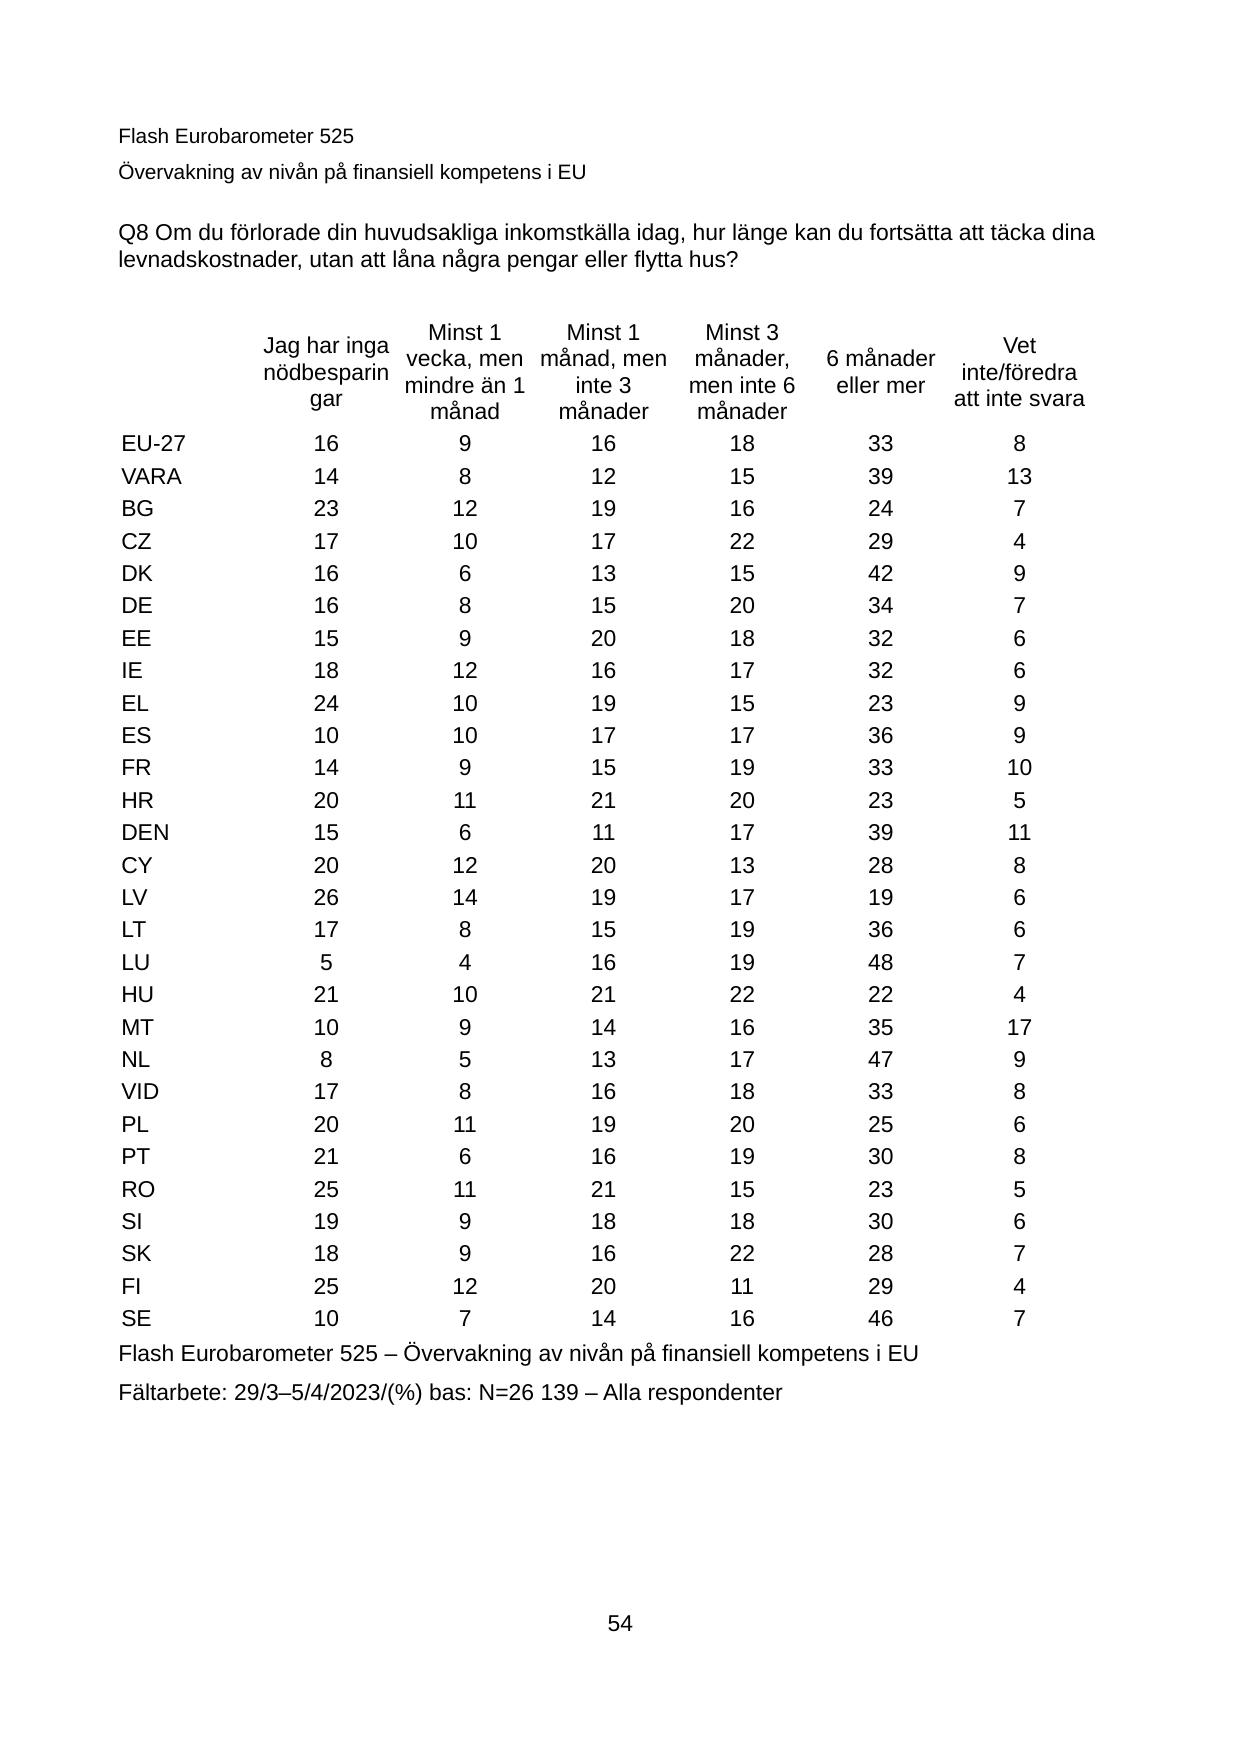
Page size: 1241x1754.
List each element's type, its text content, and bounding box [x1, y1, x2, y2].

table_cell 11 [395, 784, 534, 816]
table_cell 21 [257, 1140, 395, 1172]
table_cell MT [118, 1011, 257, 1043]
table_cell 15 [673, 557, 811, 589]
table_cell 10 [257, 1302, 395, 1334]
table_cell 39 [811, 816, 950, 848]
table_cell 9 [950, 557, 1089, 589]
table_cell EE [118, 622, 257, 654]
table_cell SK [118, 1237, 257, 1270]
table_cell 18 [534, 1205, 673, 1237]
table_cell 16 [673, 492, 811, 524]
table_cell 16 [534, 428, 673, 460]
table_cell 8 [950, 1140, 1089, 1172]
table_cell 17 [673, 719, 811, 751]
table_cell 13 [534, 557, 673, 589]
table_header Minst 1 månad, men inte 3 månader [534, 316, 673, 427]
table_cell 33 [811, 428, 950, 460]
table_cell 30 [811, 1205, 950, 1237]
table_cell 20 [673, 784, 811, 816]
table_cell 12 [395, 492, 534, 524]
table_cell 6 [395, 1140, 534, 1172]
table_cell 15 [673, 687, 811, 719]
table_cell 25 [257, 1270, 395, 1302]
table_cell 6 [950, 622, 1089, 654]
table_cell BG [118, 492, 257, 524]
table_cell DEN [118, 816, 257, 848]
table_cell 6 [395, 816, 534, 848]
table_cell 7 [950, 946, 1089, 978]
table_cell 25 [811, 1108, 950, 1140]
table_cell 18 [257, 1237, 395, 1270]
table_cell 17 [673, 1043, 811, 1075]
table_cell 9 [395, 428, 534, 460]
table_cell 32 [811, 622, 950, 654]
table_cell 17 [534, 719, 673, 751]
table_cell 9 [950, 687, 1089, 719]
table_cell 12 [395, 654, 534, 687]
table_cell 17 [673, 881, 811, 913]
table_cell DE [118, 589, 257, 622]
table_cell 19 [673, 1140, 811, 1172]
table_cell PT [118, 1140, 257, 1172]
table_cell 30 [811, 1140, 950, 1172]
table_cell 13 [673, 849, 811, 881]
table_cell 6 [950, 654, 1089, 687]
table_cell 8 [950, 1075, 1089, 1108]
table_cell 22 [673, 978, 811, 1011]
table_cell 29 [811, 1270, 950, 1302]
table_cell 9 [395, 1205, 534, 1237]
table_cell 21 [534, 784, 673, 816]
table_cell 21 [257, 978, 395, 1011]
table_cell 20 [534, 849, 673, 881]
table_cell 5 [950, 1173, 1089, 1205]
table_cell 13 [534, 1043, 673, 1075]
table_cell 11 [673, 1270, 811, 1302]
table_cell 16 [534, 946, 673, 978]
table_cell SE [118, 1302, 257, 1334]
table_cell 21 [534, 978, 673, 1011]
table_cell 4 [395, 946, 534, 978]
table_cell LT [118, 913, 257, 946]
table_cell 15 [673, 460, 811, 492]
table_cell 11 [395, 1173, 534, 1205]
table_cell 20 [673, 589, 811, 622]
table_cell 24 [811, 492, 950, 524]
table_cell 11 [950, 816, 1089, 848]
table_cell 16 [673, 1011, 811, 1043]
table_cell 7 [395, 1302, 534, 1334]
table_cell 16 [257, 557, 395, 589]
table_cell 17 [257, 1075, 395, 1108]
table_cell 16 [534, 654, 673, 687]
table_cell 8 [395, 460, 534, 492]
table_cell 12 [395, 1270, 534, 1302]
table_cell 22 [811, 978, 950, 1011]
table_cell 20 [673, 1108, 811, 1140]
table_cell 8 [950, 849, 1089, 881]
table_cell 15 [534, 589, 673, 622]
table_cell 34 [811, 589, 950, 622]
table_cell 14 [257, 460, 395, 492]
table_cell 14 [257, 751, 395, 784]
table_cell 12 [395, 849, 534, 881]
table_cell 20 [534, 622, 673, 654]
table_header 6 månader eller mer [811, 316, 950, 427]
table_cell 17 [950, 1011, 1089, 1043]
table_cell 14 [534, 1302, 673, 1334]
table_cell FI [118, 1270, 257, 1302]
table_cell 10 [257, 1011, 395, 1043]
table_cell LU [118, 946, 257, 978]
table_cell 6 [950, 913, 1089, 946]
table_cell 19 [534, 881, 673, 913]
table_cell 5 [950, 784, 1089, 816]
table_cell 10 [257, 719, 395, 751]
table_cell 19 [534, 1108, 673, 1140]
table_cell 9 [950, 719, 1089, 751]
table_cell 20 [257, 849, 395, 881]
table_cell 29 [811, 525, 950, 557]
table_header Jag har inga nödbesparingar [257, 316, 395, 427]
table_cell IE [118, 654, 257, 687]
table_cell 33 [811, 751, 950, 784]
table_cell 22 [673, 1237, 811, 1270]
table_cell 8 [395, 589, 534, 622]
table_cell 18 [673, 1075, 811, 1108]
table_cell 8 [950, 428, 1089, 460]
table_cell 46 [811, 1302, 950, 1334]
table_cell 15 [673, 1173, 811, 1205]
table_cell 13 [950, 460, 1089, 492]
table_cell 15 [534, 913, 673, 946]
table_cell ES [118, 719, 257, 751]
table_cell 36 [811, 719, 950, 751]
table_cell 19 [534, 687, 673, 719]
table_cell FR [118, 751, 257, 784]
table_cell 20 [257, 1108, 395, 1140]
table_cell 47 [811, 1043, 950, 1075]
table_cell 23 [811, 784, 950, 816]
table_cell 8 [257, 1043, 395, 1075]
table_header Minst 1 vecka, men mindre än 1 månad [395, 316, 534, 427]
table_cell 19 [257, 1205, 395, 1237]
table_cell 26 [257, 881, 395, 913]
table_cell 10 [395, 525, 534, 557]
table_cell 17 [257, 525, 395, 557]
table_cell 19 [673, 946, 811, 978]
table_header [118, 316, 257, 427]
table_cell 18 [673, 622, 811, 654]
table_cell 28 [811, 1237, 950, 1270]
table_cell 6 [950, 1205, 1089, 1237]
table_cell 20 [257, 784, 395, 816]
table_header Minst 3 månader, men inte 6 månader [673, 316, 811, 427]
table_cell PL [118, 1108, 257, 1140]
table_cell 6 [950, 881, 1089, 913]
table_cell 10 [395, 978, 534, 1011]
table_cell 15 [534, 751, 673, 784]
table_cell 11 [534, 816, 673, 848]
text Q8 Om du förlorade din huvudsakliga inkomstkälla idag, hur länge kan du fortsätta att täcka dina levnadskostnader, utan att låna några pengar eller flytta hus? [118, 219, 1122, 272]
table_cell 24 [257, 687, 395, 719]
table_cell LV [118, 881, 257, 913]
table_cell 33 [811, 1075, 950, 1108]
table_cell 7 [950, 589, 1089, 622]
table_cell 10 [395, 719, 534, 751]
table_cell 11 [395, 1108, 534, 1140]
text Fältarbete: 29/3–5/4/2023/(%) bas: N=26 139 – Alla respondenter [118, 1379, 1122, 1405]
table_cell 10 [395, 687, 534, 719]
table_cell 4 [950, 1270, 1089, 1302]
table_cell 18 [673, 428, 811, 460]
table_header Vet inte/föredra att inte svara [950, 316, 1089, 427]
table_cell 8 [395, 913, 534, 946]
table_cell 21 [534, 1173, 673, 1205]
table_cell 18 [673, 1205, 811, 1237]
table_cell 9 [395, 751, 534, 784]
table_cell 39 [811, 460, 950, 492]
table_cell 36 [811, 913, 950, 946]
table_cell 19 [811, 881, 950, 913]
text Flash Eurobarometer 525 – Övervakning av nivån på finansiell kompetens i EU [118, 1340, 1122, 1367]
table_cell 7 [950, 492, 1089, 524]
table_cell 6 [950, 1108, 1089, 1140]
table_cell 19 [534, 492, 673, 524]
table_cell NL [118, 1043, 257, 1075]
table_cell 25 [257, 1173, 395, 1205]
table_cell 23 [811, 1173, 950, 1205]
table_cell CZ [118, 525, 257, 557]
table_cell 16 [534, 1140, 673, 1172]
table_cell 20 [534, 1270, 673, 1302]
table_cell 23 [257, 492, 395, 524]
table_cell 16 [534, 1075, 673, 1108]
table_cell 48 [811, 946, 950, 978]
table_cell 28 [811, 849, 950, 881]
table_cell CY [118, 849, 257, 881]
table_cell 9 [950, 1043, 1089, 1075]
table_cell 7 [950, 1302, 1089, 1334]
table_cell VID [118, 1075, 257, 1108]
table_cell 17 [673, 654, 811, 687]
table_cell 8 [395, 1075, 534, 1108]
table_cell 16 [534, 1237, 673, 1270]
table_cell 12 [534, 460, 673, 492]
table_cell 19 [673, 913, 811, 946]
table_cell HR [118, 784, 257, 816]
table_cell 4 [950, 978, 1089, 1011]
table_cell VARA [118, 460, 257, 492]
table_cell 23 [811, 687, 950, 719]
table_cell 16 [673, 1302, 811, 1334]
table_cell 35 [811, 1011, 950, 1043]
table_cell 15 [257, 816, 395, 848]
table_cell SI [118, 1205, 257, 1237]
table_cell 7 [950, 1237, 1089, 1270]
table_cell 14 [534, 1011, 673, 1043]
table_cell RO [118, 1173, 257, 1205]
table_cell 17 [257, 913, 395, 946]
table_cell 5 [395, 1043, 534, 1075]
table_cell 16 [257, 589, 395, 622]
table_cell 32 [811, 654, 950, 687]
table_cell 42 [811, 557, 950, 589]
table_cell EU-27 [118, 428, 257, 460]
table_cell 14 [395, 881, 534, 913]
table_cell 22 [673, 525, 811, 557]
table_cell 17 [534, 525, 673, 557]
table_cell 18 [257, 654, 395, 687]
table_cell 10 [950, 751, 1089, 784]
table_cell 9 [395, 622, 534, 654]
table_cell 15 [257, 622, 395, 654]
table_cell HU [118, 978, 257, 1011]
table_cell 5 [257, 946, 395, 978]
table_cell 9 [395, 1237, 534, 1270]
table_cell EL [118, 687, 257, 719]
table_cell 17 [673, 816, 811, 848]
table_cell 6 [395, 557, 534, 589]
table_cell 4 [950, 525, 1089, 557]
table_cell 9 [395, 1011, 534, 1043]
table_cell DK [118, 557, 257, 589]
table_cell 16 [257, 428, 395, 460]
table_cell 19 [673, 751, 811, 784]
